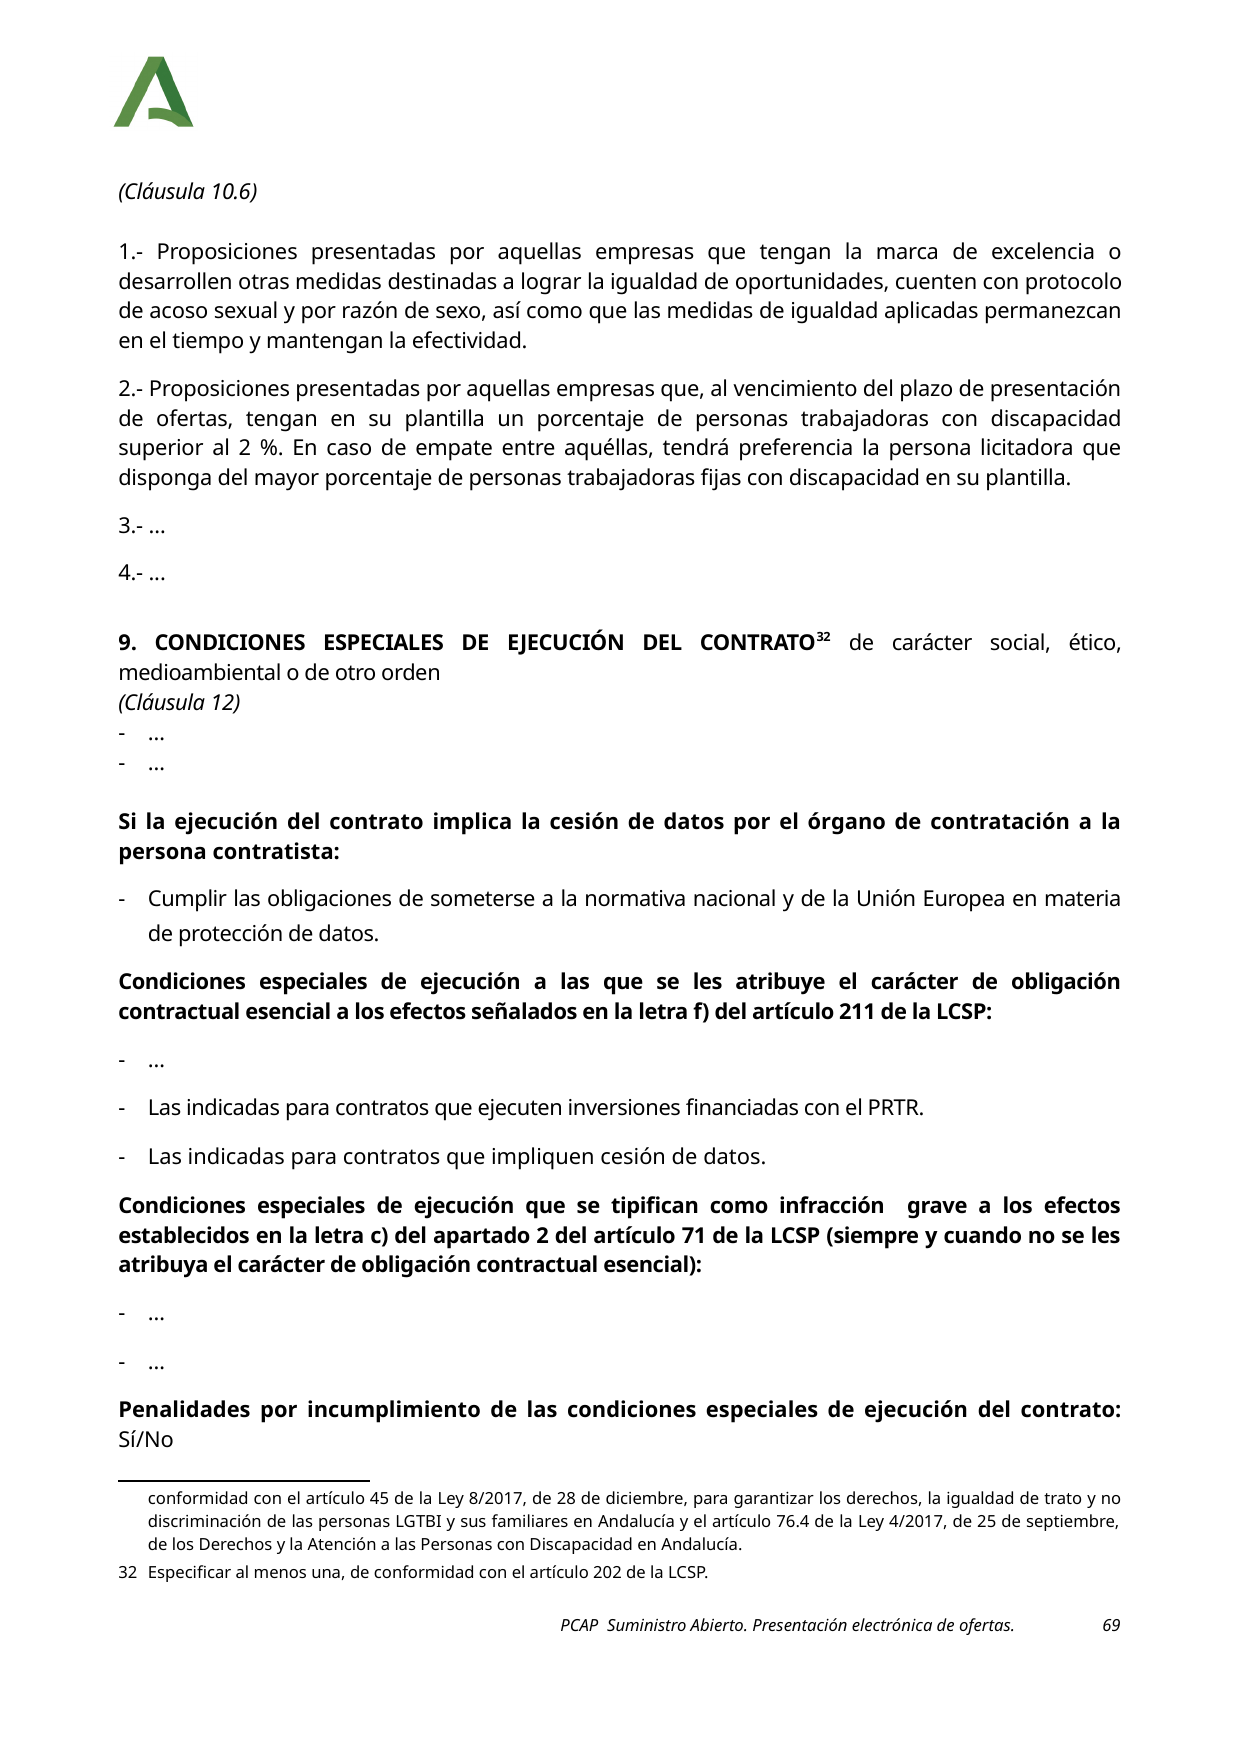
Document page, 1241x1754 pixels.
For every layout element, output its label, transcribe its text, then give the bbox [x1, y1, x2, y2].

text 4.- ... [118, 557, 1122, 587]
text - … [118, 717, 1122, 747]
text Condiciones especiales de ejecución que se tipifican como infracción grave a los efectos establecidos en la letra c) del apartado 2 del artículo 71 de la LCSP (siempre y cuando no se les atribuya el carácter de obligación contractual esencial): [118, 1190, 1122, 1279]
text Especificar al menos una, de conformidad con el artículo 202 de la LCSP. [118, 1561, 1122, 1584]
text 1.- Proposiciones presentadas por aquellas empresas que tengan la marca de excelencia o desarrollen otras medidas destinadas a lograr la igualdad de oportunidades, cuenten con protocolo de acoso sexual y por razón de sexo, así como que las medidas de igualdad aplicadas permanezcan en el tiempo y mantengan la efectividad. [118, 236, 1122, 355]
text (Cláusula 10.6) [118, 176, 1122, 206]
text Si la ejecución del contrato implica la cesión de datos por el órgano de contratación a la persona contratista: [118, 806, 1122, 866]
text Penalidades por incumplimiento de las condiciones especiales de ejecución del contrato: Sí/No [118, 1394, 1122, 1454]
text conformidad con el artículo 45 de la Ley 8/2017, de 28 de diciembre, para garantizar los derechos, la igualdad de trato y no discriminación de las personas LGTBI y sus familiares en Andalucía y el artículo 76.4 de la Ley 4/2017, de 25 de septiembre, de los Derechos y la Atención a las Personas con Discapacidad en Andalucía. [118, 1487, 1122, 1555]
text 9. CONDICIONES ESPECIALES DE EJECUCIÓN DEL CONTRATO de carácter social, ético, medioambiental o de otro orden [118, 627, 1122, 687]
text (Cláusula 12) [118, 687, 1122, 717]
text - Las indicadas para contratos que impliquen cesión de datos. [118, 1141, 1122, 1171]
text - Cumplir las obligaciones de someterse a la normativa nacional y de la Unión Europea en materia de protección de datos. [118, 883, 1122, 947]
text - … [118, 1044, 1122, 1073]
text 2.- Proposiciones presentadas por aquellas empresas que, al vencimiento del plazo de presentación de ofertas, tengan en su plantilla un porcentaje de personas trabajadoras con discapacidad superior al 2 %. En caso de empate entre aquéllas, tendrá preferencia la persona licitadora que disponga del mayor porcentaje de personas trabajadoras fijas con discapacidad en su plantilla. [118, 373, 1122, 492]
text 3.- … [118, 510, 1122, 539]
text - … [118, 1346, 1122, 1376]
text - … [118, 1297, 1122, 1327]
text - … [118, 747, 1122, 776]
text - Las indicadas para contratos que ejecuten inversiones financiadas con el PRTR. [118, 1092, 1122, 1122]
text Condiciones especiales de ejecución a las que se les atribuye el carácter de obligación contractual esencial a los efectos señalados en la letra f) del artículo 211 de la LCSP: [118, 966, 1122, 1026]
picture [109, 52, 198, 131]
